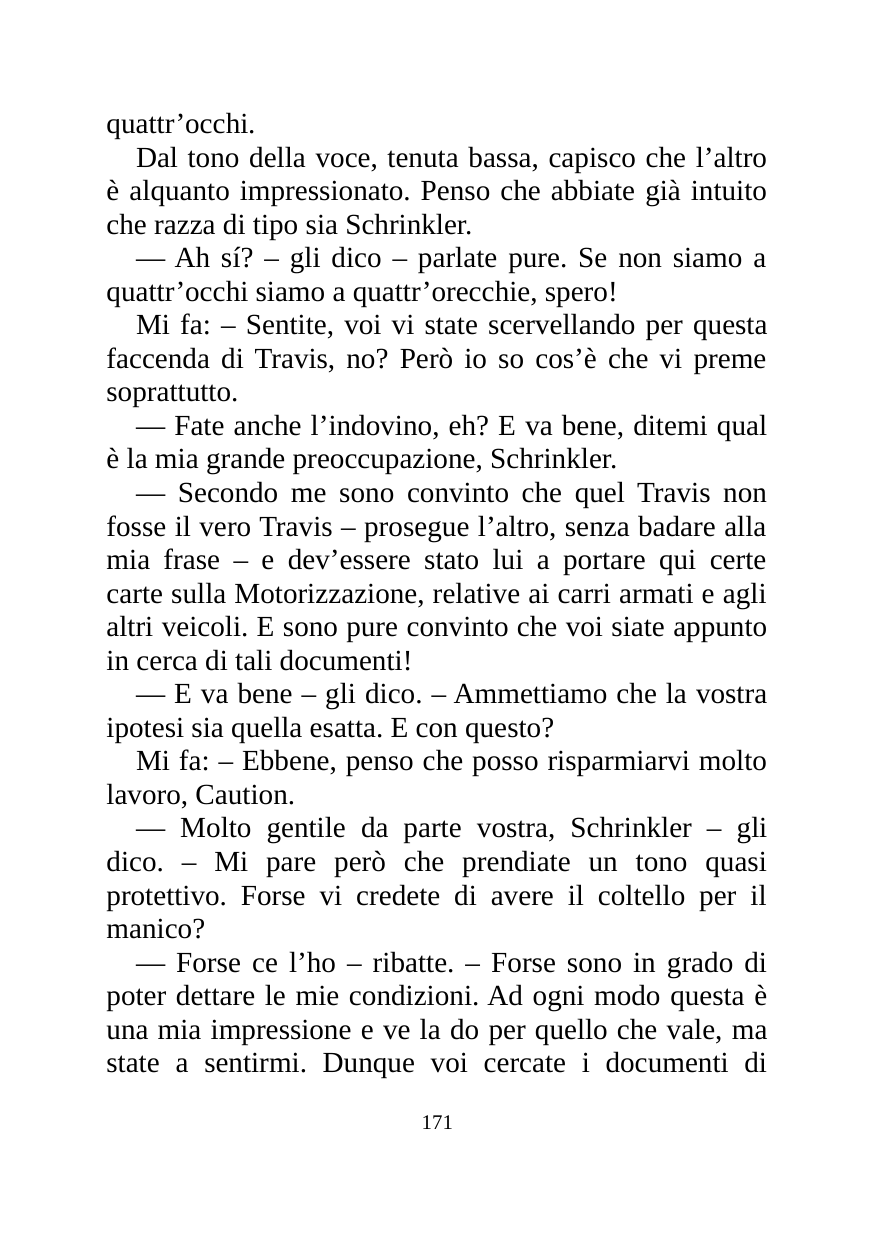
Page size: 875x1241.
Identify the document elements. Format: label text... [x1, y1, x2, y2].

text Mi fa: – Sentite, voi vi state scervellando per questa faccenda di Travis, no? Però io so cos’è che vi preme soprattutto. [106, 307, 768, 408]
text — Molto gentile da parte vostra, Schrinkler – gli dico. – Mi pare però che prendiate un tono quasi protettivo. Forse vi credete di avere il coltello per il manico? [106, 811, 768, 945]
text — Ah sí? – gli dico – parlate pure. Se non siamo a quattr’occhi siamo a quattr’orecchie, spero! [106, 240, 768, 307]
text — Forse ce l’ho – ribatte. – Forse sono in grado di poter dettare le mie condizioni. Ad ogni modo questa è una mia impressione e ve la do per quello che vale, ma state a sentirmi. Dunque voi cercate i documenti di [106, 945, 768, 1079]
text quattr’occhi. [106, 106, 768, 140]
text Dal tono della voce, tenuta bassa, capisco che l’altro è alquanto impressionato. Penso che abbiate già intuito che razza di tipo sia Schrinkler. [106, 140, 768, 240]
text — E va bene – gli dico. – Ammettiamo che la vostra ipotesi sia quella esatta. E con questo? [106, 676, 768, 743]
text — Fate anche l’indovino, eh? E va bene, ditemi qual è la mia grande preoccupazione, Schrinkler. [106, 408, 768, 475]
text — Secondo me sono convinto che quel Travis non fosse il vero Travis – prosegue l’altro, senza badare alla mia frase – e dev’essere stato lui a portare qui certe carte sulla Motorizzazione, relative ai carri armati e agli altri veicoli. E sono pure convinto che voi siate appunto in cerca di tali documenti! [106, 475, 768, 676]
text Mi fa: – Ebbene, penso che posso risparmiarvi molto lavoro, Caution. [106, 743, 768, 811]
